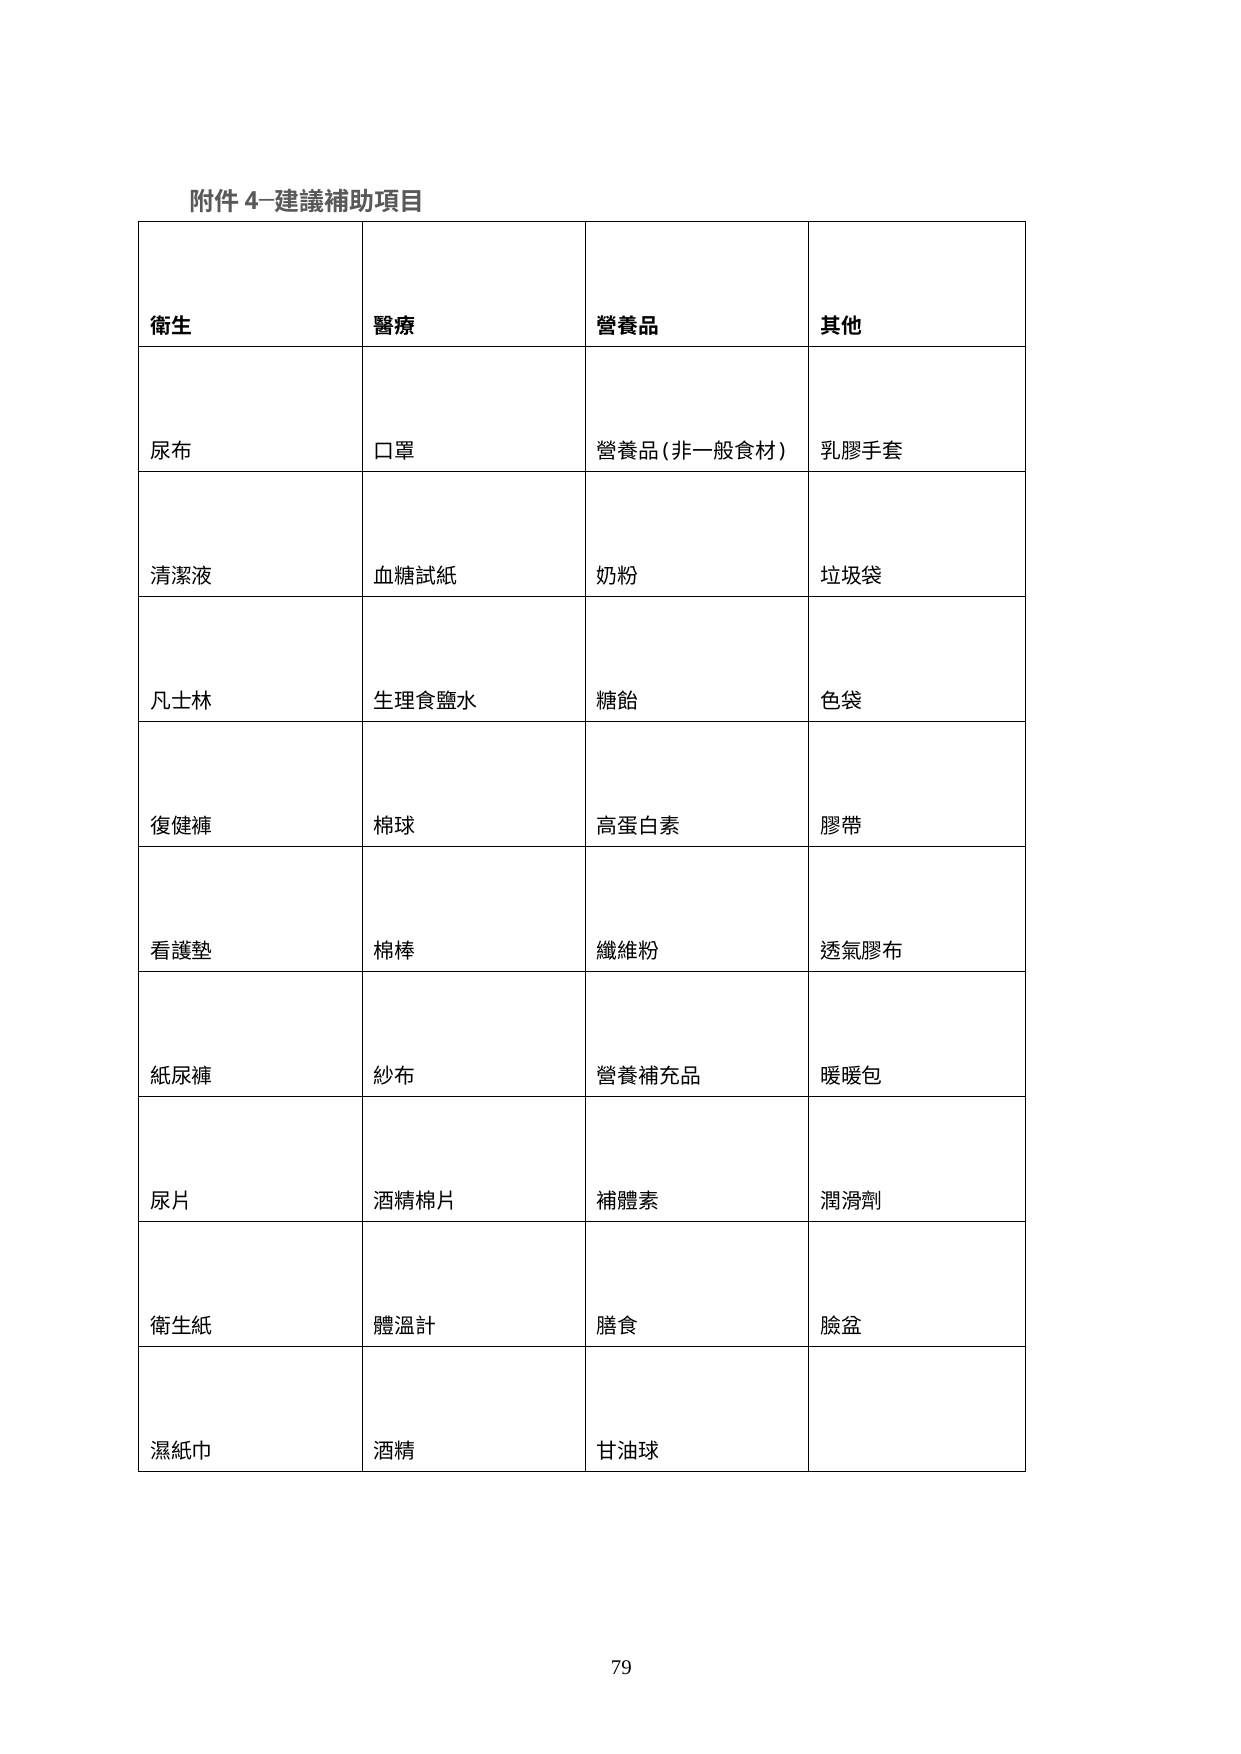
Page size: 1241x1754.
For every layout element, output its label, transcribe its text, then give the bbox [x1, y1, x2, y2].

table_cell 尿片 [139, 1097, 362, 1221]
table_cell 血糖試紙 [363, 472, 585, 596]
table_cell 高蛋白素 [586, 722, 808, 846]
table_cell 糖飴 [586, 597, 808, 721]
table_cell 紗布 [363, 972, 585, 1096]
table_cell 看護墊 [139, 847, 362, 971]
table_cell 奶粉 [586, 472, 808, 596]
table_cell 衛生紙 [139, 1222, 362, 1346]
table_header 醫療 [363, 222, 585, 346]
table_cell 濕紙巾 [139, 1347, 362, 1471]
table_cell 酒精 [363, 1347, 585, 1471]
table_cell 暖暖包 [809, 972, 1025, 1096]
table_cell 凡士林 [139, 597, 362, 721]
table_cell 營養補充品 [586, 972, 808, 1096]
table_cell 棉球 [363, 722, 585, 846]
table_cell 復健褲 [139, 722, 362, 846]
table_cell 口罩 [363, 347, 585, 471]
table_cell 垃圾袋 [809, 472, 1025, 596]
table_cell 棉棒 [363, 847, 585, 971]
table_cell 體溫計 [363, 1222, 585, 1346]
table_cell 膳食 [586, 1222, 808, 1346]
table_cell 纖維粉 [586, 847, 808, 971]
table_cell 透氣膠布 [809, 847, 1025, 971]
table_cell 補體素 [586, 1097, 808, 1221]
table_cell [809, 1347, 1025, 1471]
table_cell 臉盆 [809, 1222, 1025, 1346]
table_cell 色袋 [809, 597, 1025, 721]
table_cell 生理食鹽水 [363, 597, 585, 721]
table_header 其他 [809, 222, 1025, 346]
table_cell 紙尿褲 [139, 972, 362, 1096]
text 附件4─建議補助項目 [189, 158, 1053, 221]
table_cell 營養品(非一般食材) [586, 347, 808, 471]
table_header 營養品 [586, 222, 808, 346]
table_cell 酒精棉片 [363, 1097, 585, 1221]
table_cell 清潔液 [139, 472, 362, 596]
table_cell 乳膠手套 [809, 347, 1025, 471]
table_cell 甘油球 [586, 1347, 808, 1471]
table_cell 潤滑劑 [809, 1097, 1025, 1221]
table_header 衛生 [139, 222, 362, 346]
table_cell 尿布 [139, 347, 362, 471]
table_cell 膠帶 [809, 722, 1025, 846]
